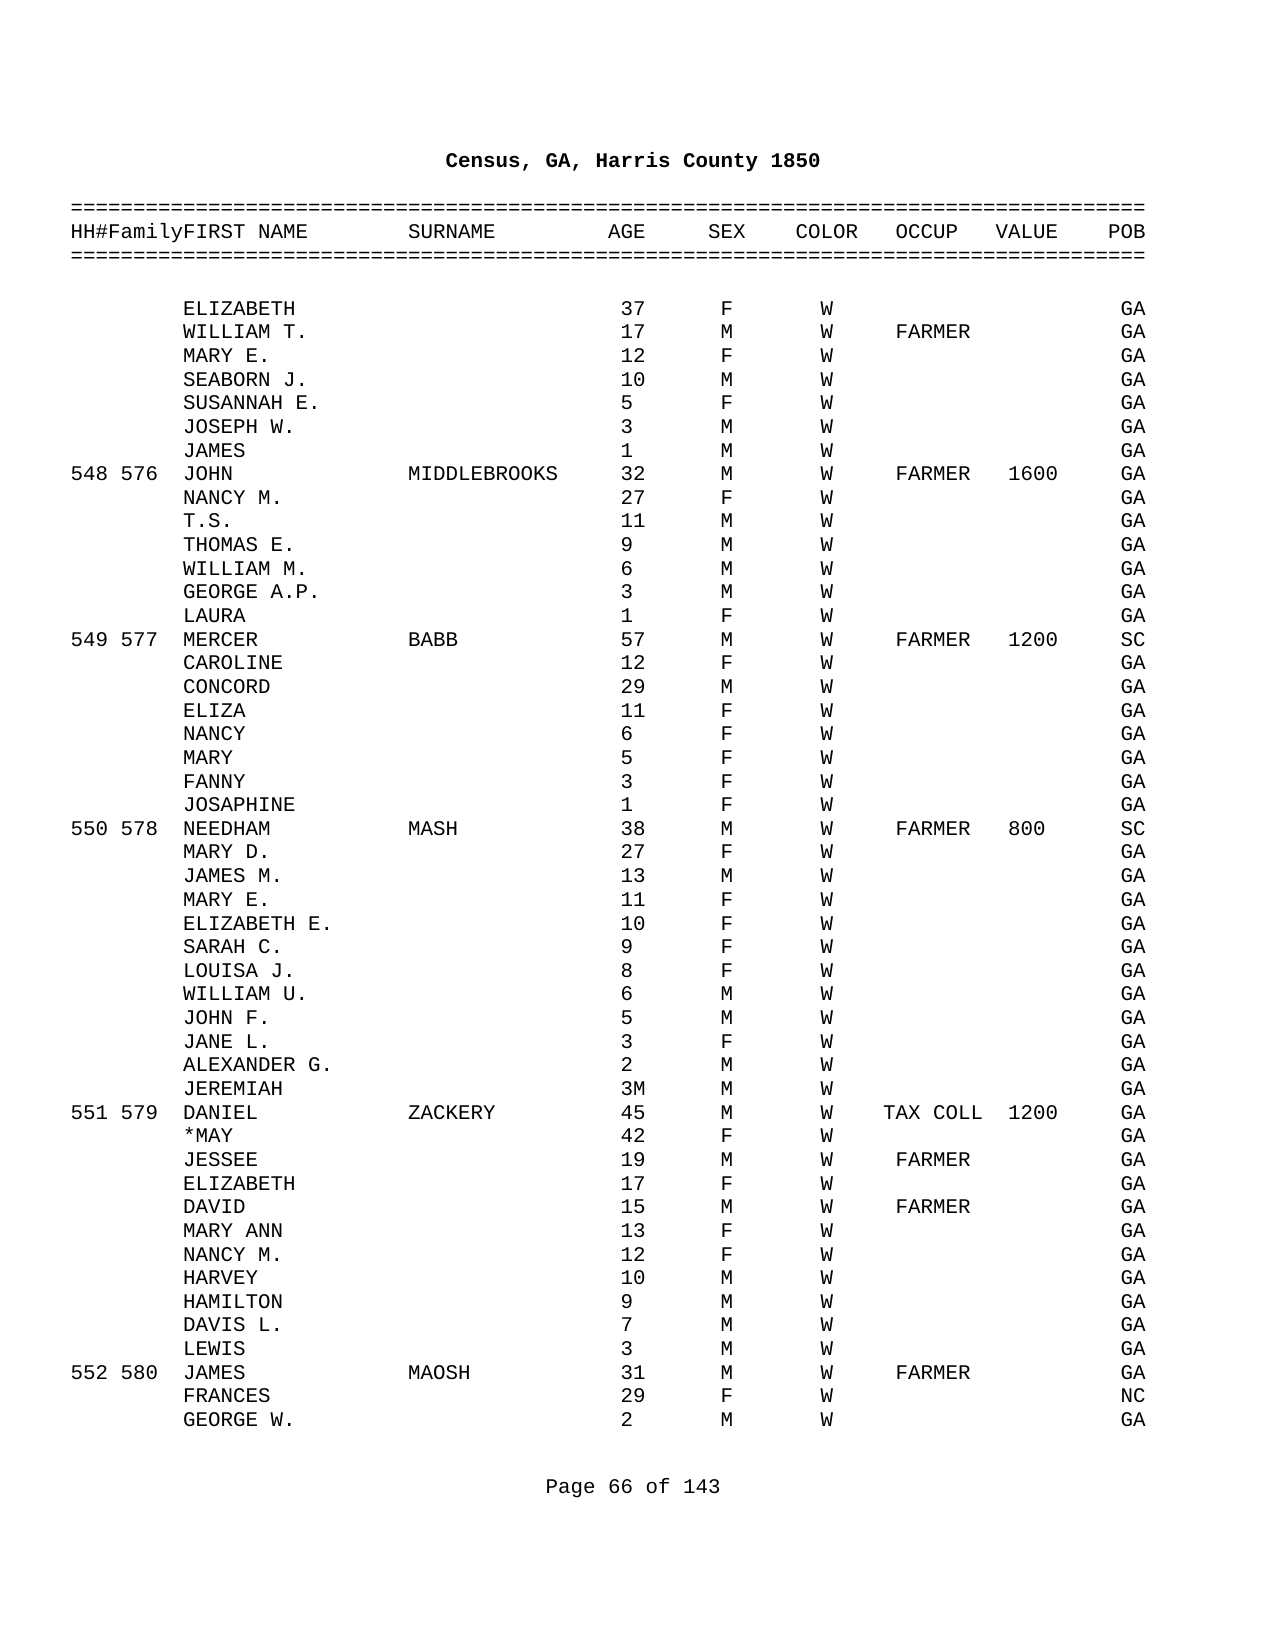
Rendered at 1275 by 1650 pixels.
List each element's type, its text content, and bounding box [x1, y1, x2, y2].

text Lewis 3 M W GA [70, 1338, 1195, 1362]
text Mary E. 12 F W GA [70, 345, 1195, 369]
text George W. 2 M W GA [70, 1409, 1195, 1433]
text Louisa J. 8 F W GA [70, 960, 1195, 983]
text William M. 6 M W GA [70, 558, 1195, 581]
text Elizabeth 37 F W GA [70, 298, 1195, 321]
text James 1 M W GA [70, 439, 1195, 463]
text Jane L. 3 F W GA [70, 1031, 1195, 1054]
text Jessee 19 M W farmer GA [70, 1149, 1195, 1173]
text Mary Ann 13 F W GA [70, 1220, 1195, 1243]
text William T. 17 M W farmer GA [70, 321, 1195, 345]
text Hamilton 9 M W GA [70, 1291, 1195, 1314]
text Davis L. 7 M W GA [70, 1314, 1195, 1338]
text James M. 13 M W GA [70, 865, 1195, 889]
text Thomas E. 9 M W GA [70, 534, 1195, 558]
text John F. 5 M W GA [70, 1007, 1195, 1031]
text Nancy M. 27 F W GA [70, 487, 1195, 511]
text David 15 M W farmer GA [70, 1196, 1195, 1220]
text George A.P. 3 M W GA [70, 581, 1195, 605]
text Alexander G. 2 M W GA [70, 1054, 1195, 1078]
text *May 42 F W GA [70, 1125, 1195, 1149]
text Jeremiah 3m M W GA [70, 1078, 1195, 1102]
text Frances 29 F W NC [70, 1385, 1195, 1409]
text 551 579 Daniel ZACKERY 45 M W tax coll 1200 GA [70, 1102, 1195, 1125]
text Eliza 11 F W GA [70, 700, 1195, 723]
text Seaborn J. 10 M W GA [70, 369, 1195, 392]
text T.S. 11 M W GA [70, 511, 1195, 534]
text Nancy 6 F W GA [70, 723, 1195, 747]
text Elizabeth E. 10 F W GA [70, 912, 1195, 936]
text Mary D. 27 F W GA [70, 842, 1195, 865]
text Joseph W. 3 M W GA [70, 416, 1195, 439]
text Susannah E. 5 F W GA [70, 392, 1195, 416]
text Nancy M. 12 F W GA [70, 1243, 1195, 1267]
text Laura 1 F W GA [70, 605, 1195, 629]
text Mary E. 11 F W GA [70, 889, 1195, 912]
text 549 577 Mercer BABB 57 M W farmer 1200 SC [70, 629, 1195, 652]
text Fanny 3 F W GA [70, 771, 1195, 794]
text 548 576 John MIDDLEBROOKS 32 M W farmer 1600 GA [70, 463, 1195, 487]
text Josaphine 1 F W GA [70, 794, 1195, 818]
text Mary 5 F W GA [70, 747, 1195, 771]
text William U. 6 M W GA [70, 983, 1195, 1007]
text Concord 29 M W GA [70, 676, 1195, 700]
text Sarah C. 9 F W GA [70, 936, 1195, 960]
text Caroline 12 F W GA [70, 652, 1195, 676]
text 552 580 James MAOSH 31 M W farmer GA [70, 1362, 1195, 1385]
text 550 578 Needham MASH 38 M W farmer 800 SC [70, 818, 1195, 842]
text Elizabeth 17 F W GA [70, 1173, 1195, 1196]
text Harvey 10 M W GA [70, 1267, 1195, 1291]
